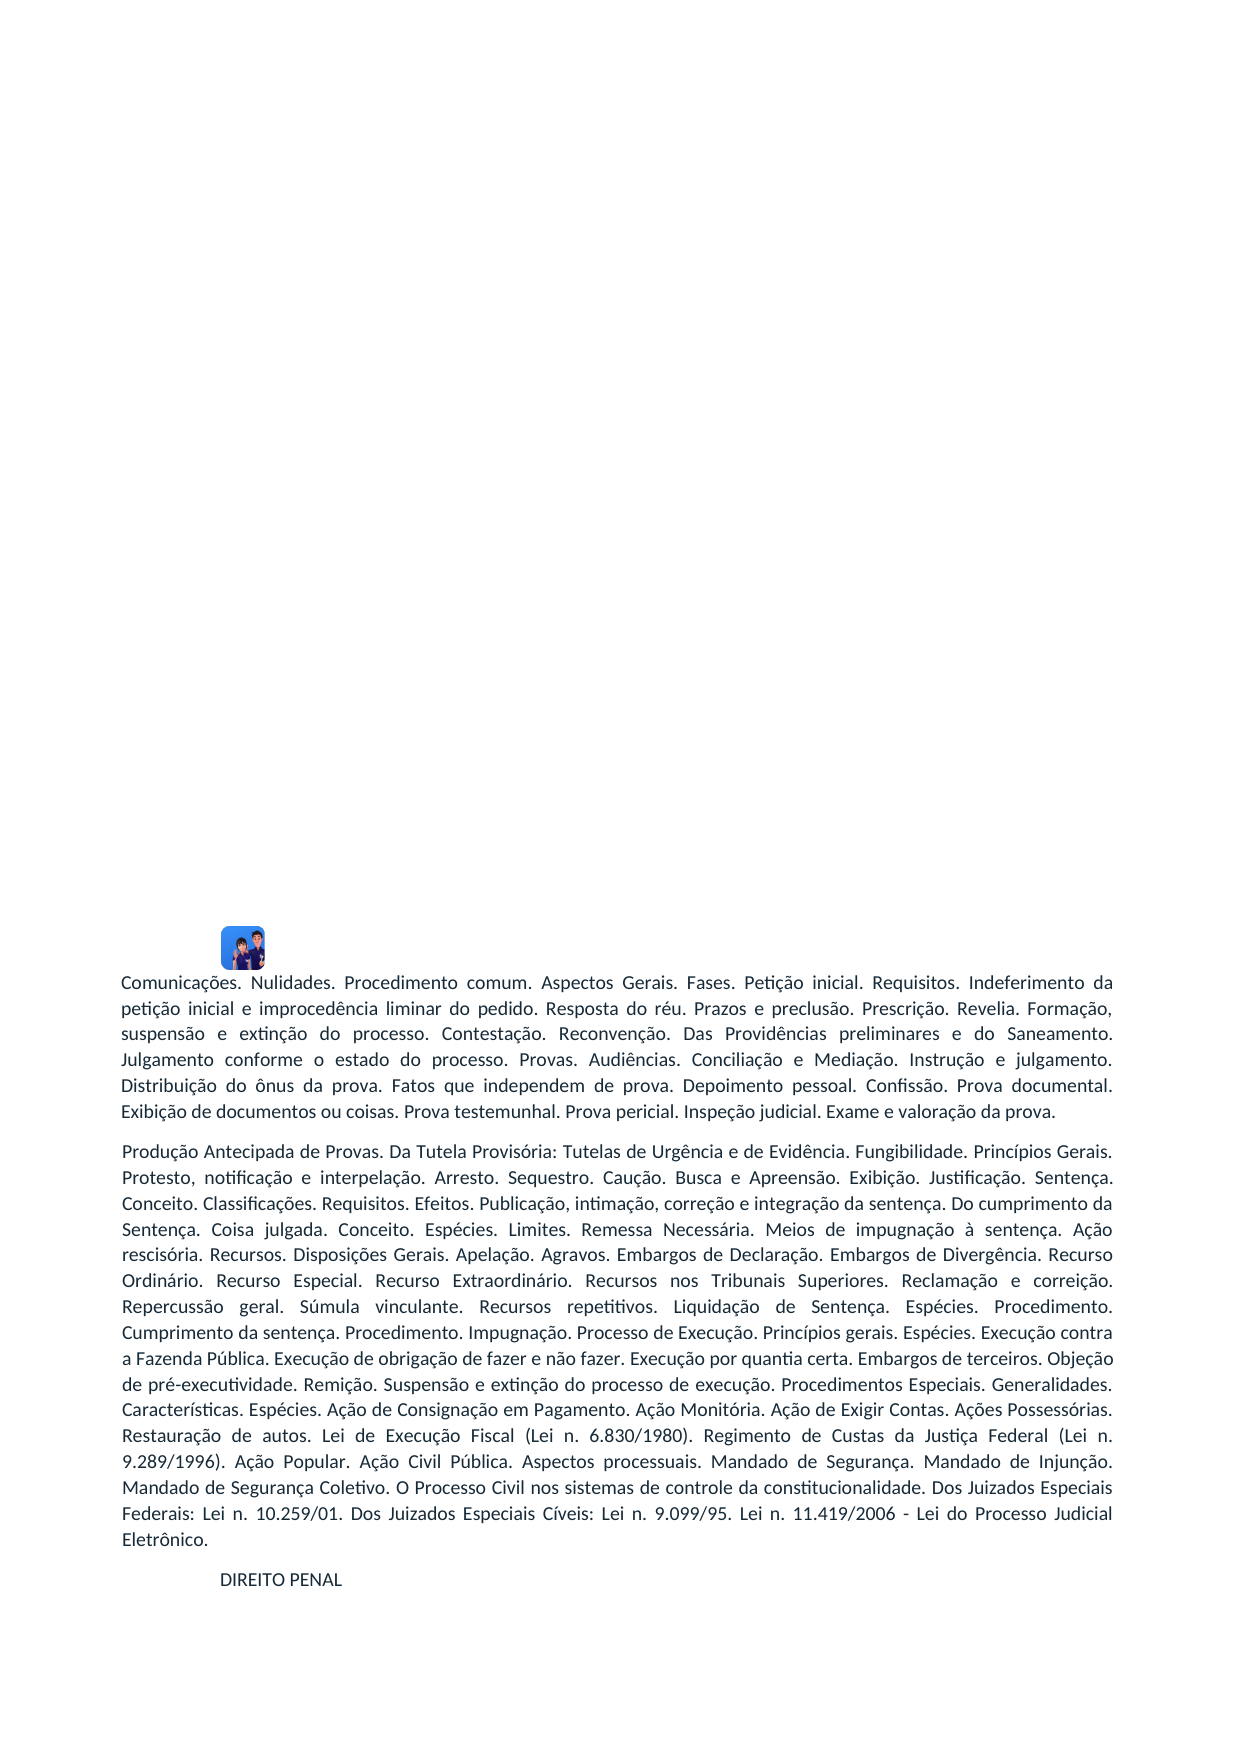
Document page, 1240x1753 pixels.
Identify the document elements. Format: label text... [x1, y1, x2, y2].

text Produção Antecipada de Provas. Da Tutela Provisória: Tutelas de Urgência e de Evidência. Fungibilidade. Princípios Gerais. Protesto, notificação e interpelação. Arresto. Sequestro. Caução. Busca e Apreensão. Exibição. Justificação. Sentença. Conceito. Classificações. Requisitos. Efeitos. Publicação, intimação, correção e integração da sentença. Do cumprimento da Sentença. Coisa julgada. Conceito. Espécies. Limites. Remessa Necessária. Meios de impugnação à sentença. Ação rescisória. Recursos. Disposições Gerais. Apelação. Agravos. Embargos de Declaração. Embargos de Divergência. Recurso Ordinário. Recurso Especial. Recurso Extraordinário. Recursos nos Tribunais Superiores. Reclamação e correição. Repercussão geral. Súmula vinculante. Recursos repetitivos. Liquidação de Sentença. Espécies. Procedimento. Cumprimento da sentença. Procedimento. Impugnação. Processo de Execução. Princípios gerais. Espécies. Execução contra a Fazenda Pública. Execução de obrigação de fazer e não fazer. Execução por quantia certa. Embargos de terceiros. Objeção de pré-executividade. Remição. Suspensão e extinção do processo de execução. Procedimentos Especiais. Generalidades. Características. Espécies. Ação de Consignação em Pagamento. Ação Monitória. Ação de Exigir Contas. Ações Possessórias. Restauração de autos. Lei de Execução Fiscal (Lei n. 6.830/1980). Regimento de Custas da Justiça Federal (Lei n. 9.289/1996). Ação Popular. Ação Civil Pública. Aspectos processuais. Mandado de Segurança. Mandado de Injunção. Mandado de Segurança Coletivo. O Processo Civil nos sistemas de controle da constitucionalidade. Dos Juizados Especiais Federais: Lei n. 10.259/01. Dos Juizados Especiais Cíveis: Lei n. 9.099/95. Lei n. 11.419/2006 - Lei do Processo Judicial Eletrônico. [122, 1139, 1115, 1551]
text Comunicações. Nulidades. Procedimento comum. Aspectos Gerais. Fases. Petição inicial. Requisitos. Indeferimento da petição inicial e improcedência liminar do pedido. Resposta do réu. Prazos e preclusão. Prescrição. Revelia. Formação, suspensão e extinção do processo. Contestação. Reconvenção. Das Providências preliminares e do Saneamento. Julgamento conforme o estado do processo. Provas. Audiências. Conciliação e Mediação. Instrução e julgamento. Distribuição do ônus da prova. Fatos que independem de prova. Depoimento pessoal. Confissão. Prova documental. Exibição de documentos ou coisas. Prova testemunhal. Prova pericial. Inspeção judicial. Exame e valoração da prova. [121, 970, 1115, 1123]
text DIREITO PENAL [220, 1567, 1115, 1591]
